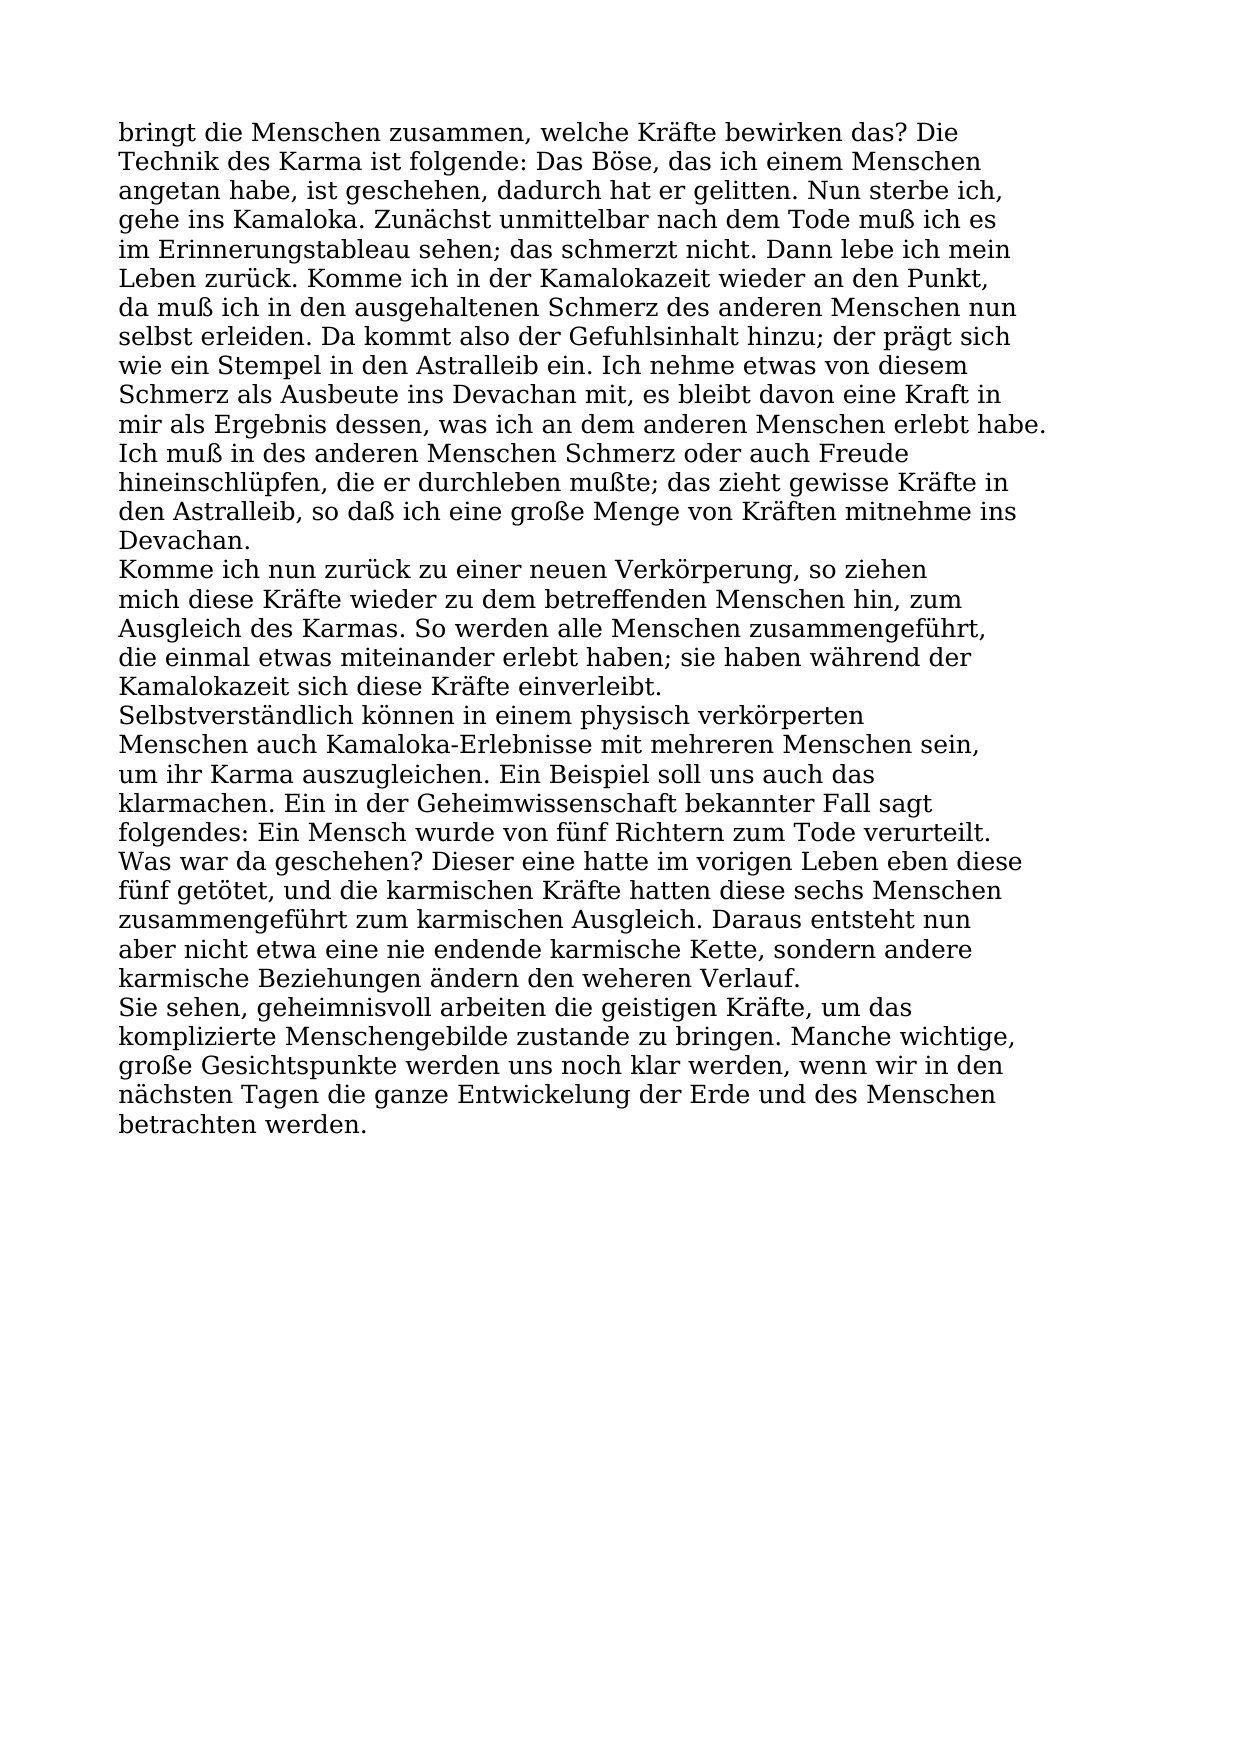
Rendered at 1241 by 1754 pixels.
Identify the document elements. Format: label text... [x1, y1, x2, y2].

text Selbstverständlich können in einem physisch verkörperten [118, 701, 1122, 731]
text große Gesichtspunkte werden uns noch klar werden, wenn wir in den [118, 1051, 1122, 1081]
text Devachan. [118, 526, 1122, 556]
text Was war da geschehen? Dieser eine hatte im vorigen Leben eben diese [118, 847, 1122, 876]
text karmische Beziehungen ändern den weheren Verlauf. [118, 964, 1122, 993]
text im Erinnerungstableau sehen; das schmerzt nicht. Dann lebe ich mein [118, 235, 1122, 264]
text komplizierte Menschengebilde zustande zu bringen. Manche wichtige, [118, 1022, 1122, 1051]
text da muß ich in den ausgehaltenen Schmerz des anderen Menschen nun [118, 293, 1122, 322]
text mich diese Kräfte wieder zu dem betreffenden Menschen hin, zum [118, 585, 1122, 614]
text mir als Ergebnis dessen, was ich an dem anderen Menschen erlebt habe. [118, 410, 1122, 439]
text Technik des Karma ist folgende: Das Böse, das ich einem Menschen [118, 147, 1122, 176]
text bringt die Menschen zusammen, welche Kräfte bewirken das? Die [118, 118, 1122, 147]
text Ausgleich des Karmas. So werden alle Menschen zusammengeführt, [118, 614, 1122, 643]
text Komme ich nun zurück zu einer neuen Verkörperung, so ziehen [118, 556, 1122, 585]
text aber nicht etwa eine nie endende karmische Kette, sondern andere [118, 935, 1122, 964]
text Menschen auch Kamaloka-Erlebnisse mit mehreren Menschen sein, [118, 731, 1122, 760]
text Kamalokazeit sich diese Kräfte einverleibt. [118, 672, 1122, 701]
text die einmal etwas miteinander erlebt haben; sie haben während der [118, 643, 1122, 672]
text nächsten Tagen die ganze Entwickelung der Erde und des Menschen [118, 1081, 1122, 1110]
text um ihr Karma auszugleichen. Ein Beispiel soll uns auch das [118, 760, 1122, 789]
text wie ein Stempel in den Astralleib ein. Ich nehme etwas von diesem [118, 351, 1122, 381]
text den Astralleib, so daß ich eine große Menge von Kräften mitnehme ins [118, 497, 1122, 526]
text fünf getötet, und die karmischen Kräfte hatten diese sechs Menschen [118, 876, 1122, 906]
text selbst erleiden. Da kommt also der Gefuhlsinhalt hinzu; der prägt sich [118, 322, 1122, 351]
text folgendes: Ein Mensch wurde von fünf Richtern zum Tode verurteilt. [118, 818, 1122, 847]
text gehe ins Kamaloka. Zunächst unmittelbar nach dem Tode muß ich es [118, 206, 1122, 235]
text klarmachen. Ein in der Geheimwissenschaft bekannter Fall sagt [118, 789, 1122, 818]
text betrachten werden. [118, 1110, 1122, 1139]
text Ich muß in des anderen Menschen Schmerz oder auch Freude [118, 439, 1122, 468]
text Schmerz als Ausbeute ins Devachan mit, es bleibt davon eine Kraft in [118, 381, 1122, 410]
text Sie sehen, geheimnisvoll arbeiten die geistigen Kräfte, um das [118, 993, 1122, 1022]
text angetan habe, ist geschehen, dadurch hat er gelitten. Nun sterbe ich, [118, 176, 1122, 206]
text hineinschlüpfen, die er durchleben mußte; das zieht gewisse Kräfte in [118, 468, 1122, 497]
text Leben zurück. Komme ich in der Kamalokazeit wieder an den Punkt, [118, 264, 1122, 293]
text zusammengeführt zum karmischen Ausgleich. Daraus entsteht nun [118, 906, 1122, 935]
